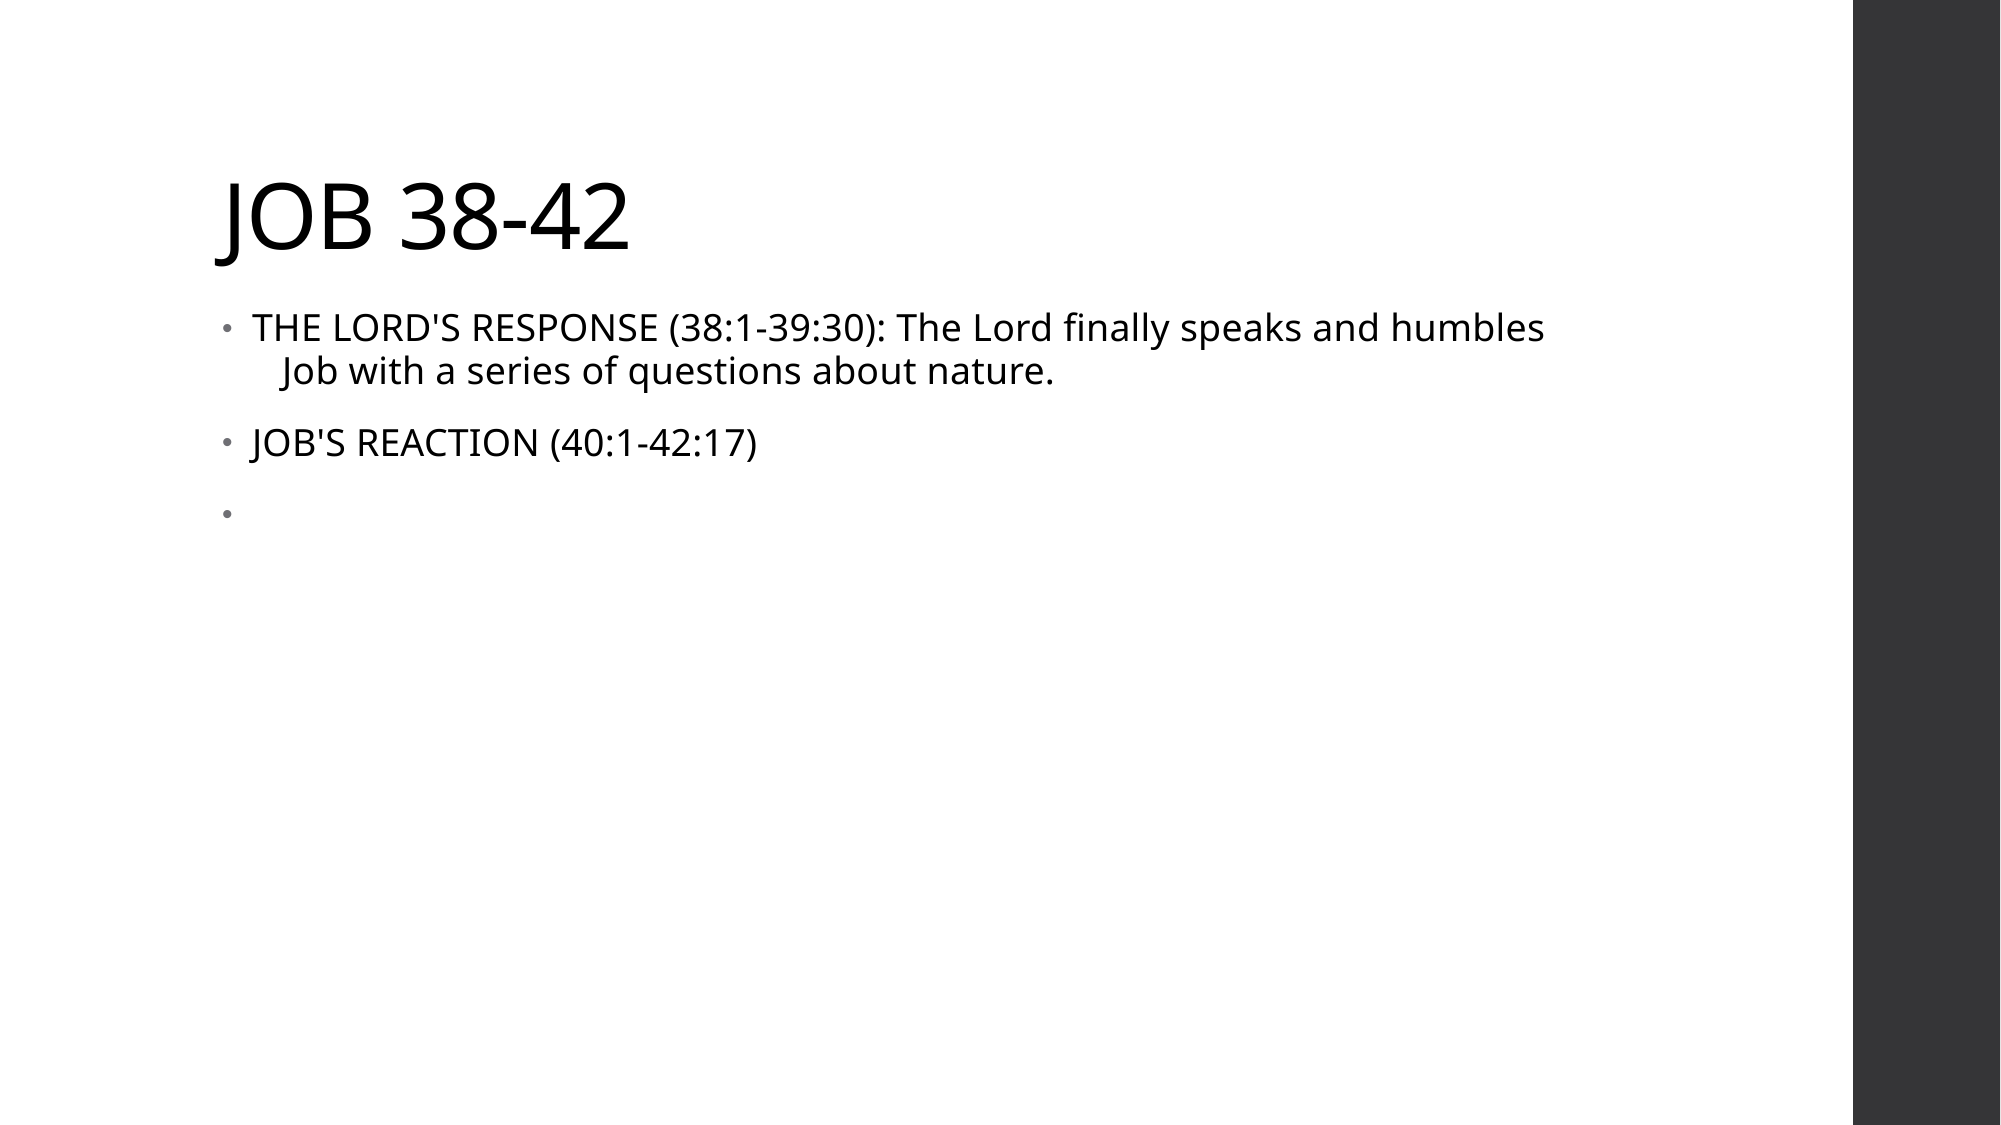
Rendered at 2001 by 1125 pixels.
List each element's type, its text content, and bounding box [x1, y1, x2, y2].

list THE LORD'S RESPONSE (38:1-39:30): The Lord finally speaks and humbles Job with a series of questions about nature. JOB'S REACTION (40:1-42:17) [206, 299, 1617, 1014]
title JOB 38-42 [206, 60, 1797, 278]
